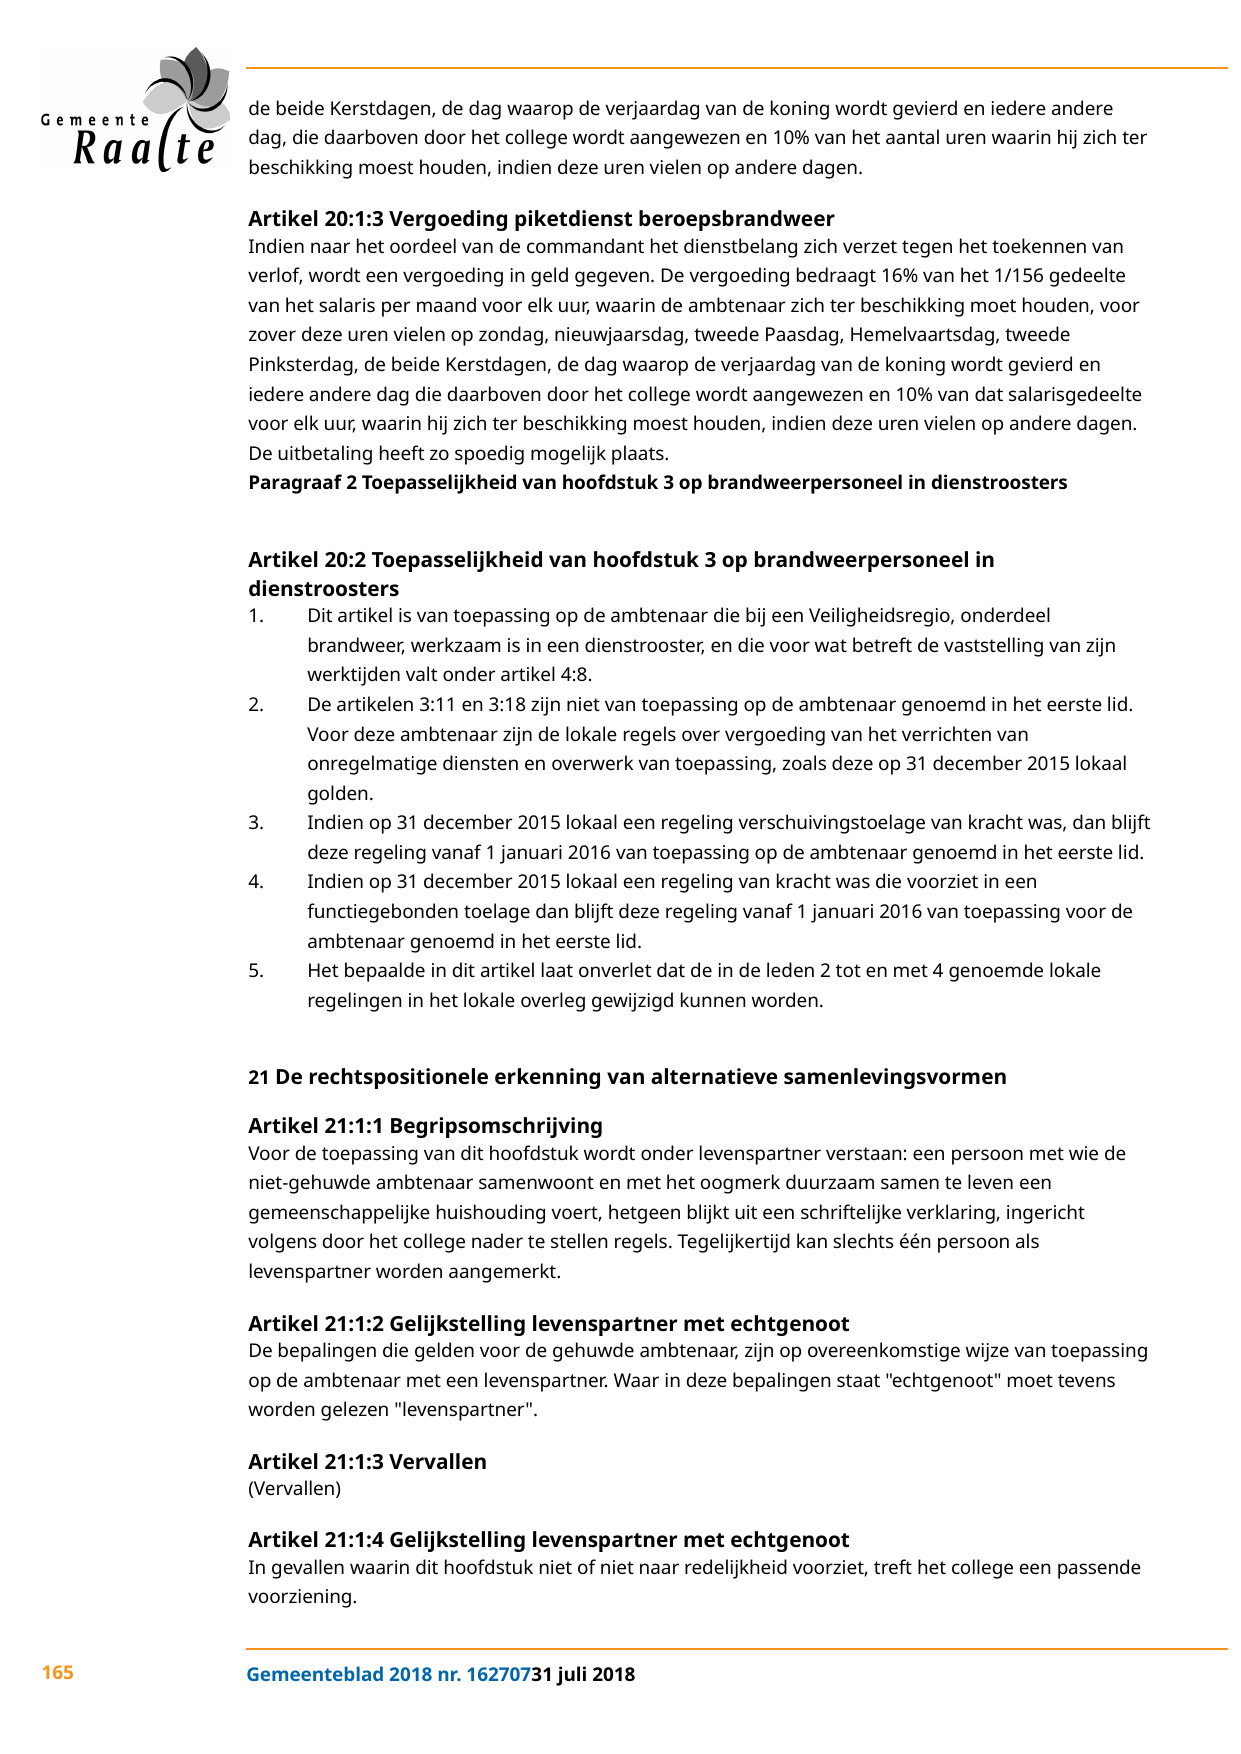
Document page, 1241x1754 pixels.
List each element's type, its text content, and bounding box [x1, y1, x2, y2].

text (Vervallen) [248, 1475, 1152, 1501]
text Paragraaf 2 Toepasselijkheid van hoofdstuk 3 op brandweerpersoneel in dienstroosters [248, 469, 1152, 495]
text In gevallen waarin dit hoofdstuk niet of niet naar redelijkheid voorziet, treft het college een passende voorziening. [248, 1554, 1152, 1609]
list Het bepaalde in dit artikel laat onverlet dat de in de leden 2 tot en met 4 genoemde lokale regelingen in het lokale overleg gewijzigd kunnen worden. [248, 957, 1152, 1013]
text Artikel 21:1:1 Begripsomschrijving [248, 1112, 1152, 1140]
text Artikel 20:1:3 Vergoeding piketdienst beroepsbrandweer [248, 204, 1152, 233]
text Indien naar het oordeel van de commandant het dienstbelang zich verzet tegen het toekennen van verlof, wordt een vergoeding in geld gegeven. De vergoeding bedraagt 16% van het 1/156 gedeelte van het salaris per maand voor elk uur, waarin de ambtenaar zich ter beschikking moet houden, voor zover deze uren vielen op zondag, nieuwjaarsdag, tweede Paasdag, Hemelvaartsdag, tweede Pinksterdag, de beide Kerstdagen, de dag waarop de verjaardag van de koning wordt gevierd en iedere andere dag die daarboven door het college wordt aangewezen en 10% van dat salarisgedeelte voor elk uur, waarin hij zich ter beschikking moest houden, indien deze uren vielen op andere dagen. De uitbetaling heeft zo spoedig mogelijk plaats. [248, 233, 1152, 466]
text Artikel 21:1:4 Gelijkstelling levenspartner met echtgenoot [248, 1526, 1152, 1554]
list Indien op 31 december 2015 lokaal een regeling verschuivingstoelage van kracht was, dan blijft deze regeling vanaf 1 januari 2016 van toepassing op de ambtenaar genoemd in het eerste lid. [248, 809, 1152, 865]
text Artikel 20:2 Toepasselijkheid van hoofdstuk 3 op brandweerpersoneel in dienstroosters [248, 546, 1152, 602]
text Artikel 21:1:2 Gelijkstelling levenspartner met echtgenoot [248, 1309, 1152, 1337]
text de beide Kerstdagen, de dag waarop de verjaardag van de koning wordt gevierd en iedere andere dag, die daarboven door het college wordt aangewezen en 10% van het aantal uren waarin hij zich ter beschikking moest houden, indien deze uren vielen op andere dagen. [248, 95, 1152, 180]
list Indien op 31 december 2015 lokaal een regeling van kracht was die voorziet in een functiegebonden toelage dan blijft deze regeling vanaf 1 januari 2016 van toepassing voor de ambtenaar genoemd in het eerste lid. [248, 869, 1152, 954]
text Voor de toepassing van dit hoofdstuk wordt onder levenspartner verstaan: een persoon met wie de niet-gehuwde ambtenaar samenwoont en met het oogmerk duurzaam samen te leven een gemeenschappelijke huishouding voert, hetgeen blijkt uit een schriftelijke verklaring, ingericht volgens door het college nader te stellen regels. Tegelijkertijd kan slechts één persoon als levenspartner worden aangemerkt. [248, 1140, 1152, 1284]
text De bepalingen die gelden voor de gehuwde ambtenaar, zijn op overeenkomstige wijze van toepassing op de ambtenaar met een levenspartner. Waar in deze bepalingen staat "echtgenoot" moet tevens worden gelezen "levenspartner". [248, 1337, 1152, 1422]
picture [41, 47, 231, 172]
list Dit artikel is van toepassing op de ambtenaar die bij een Veiligheidsregio, onderdeel brandweer, werkzaam is in een dienstrooster, en die voor wat betreft de vaststelling van zijn werktijden valt onder artikel 4:8. [248, 602, 1152, 687]
list De artikelen 3:11 en 3:18 zijn niet van toepassing op de ambtenaar genoemd in het eerste lid. Voor deze ambtenaar zijn de lokale regels over vergoeding van het verrichten van onregelmatige diensten en overwerk van toepassing, zoals deze op 31 december 2015 lokaal golden. [248, 691, 1152, 806]
text 21 De rechtspositionele erkenning van alternatieve samenlevingsvormen [248, 1062, 1152, 1091]
text Artikel 21:1:3 Vervallen [248, 1447, 1152, 1475]
